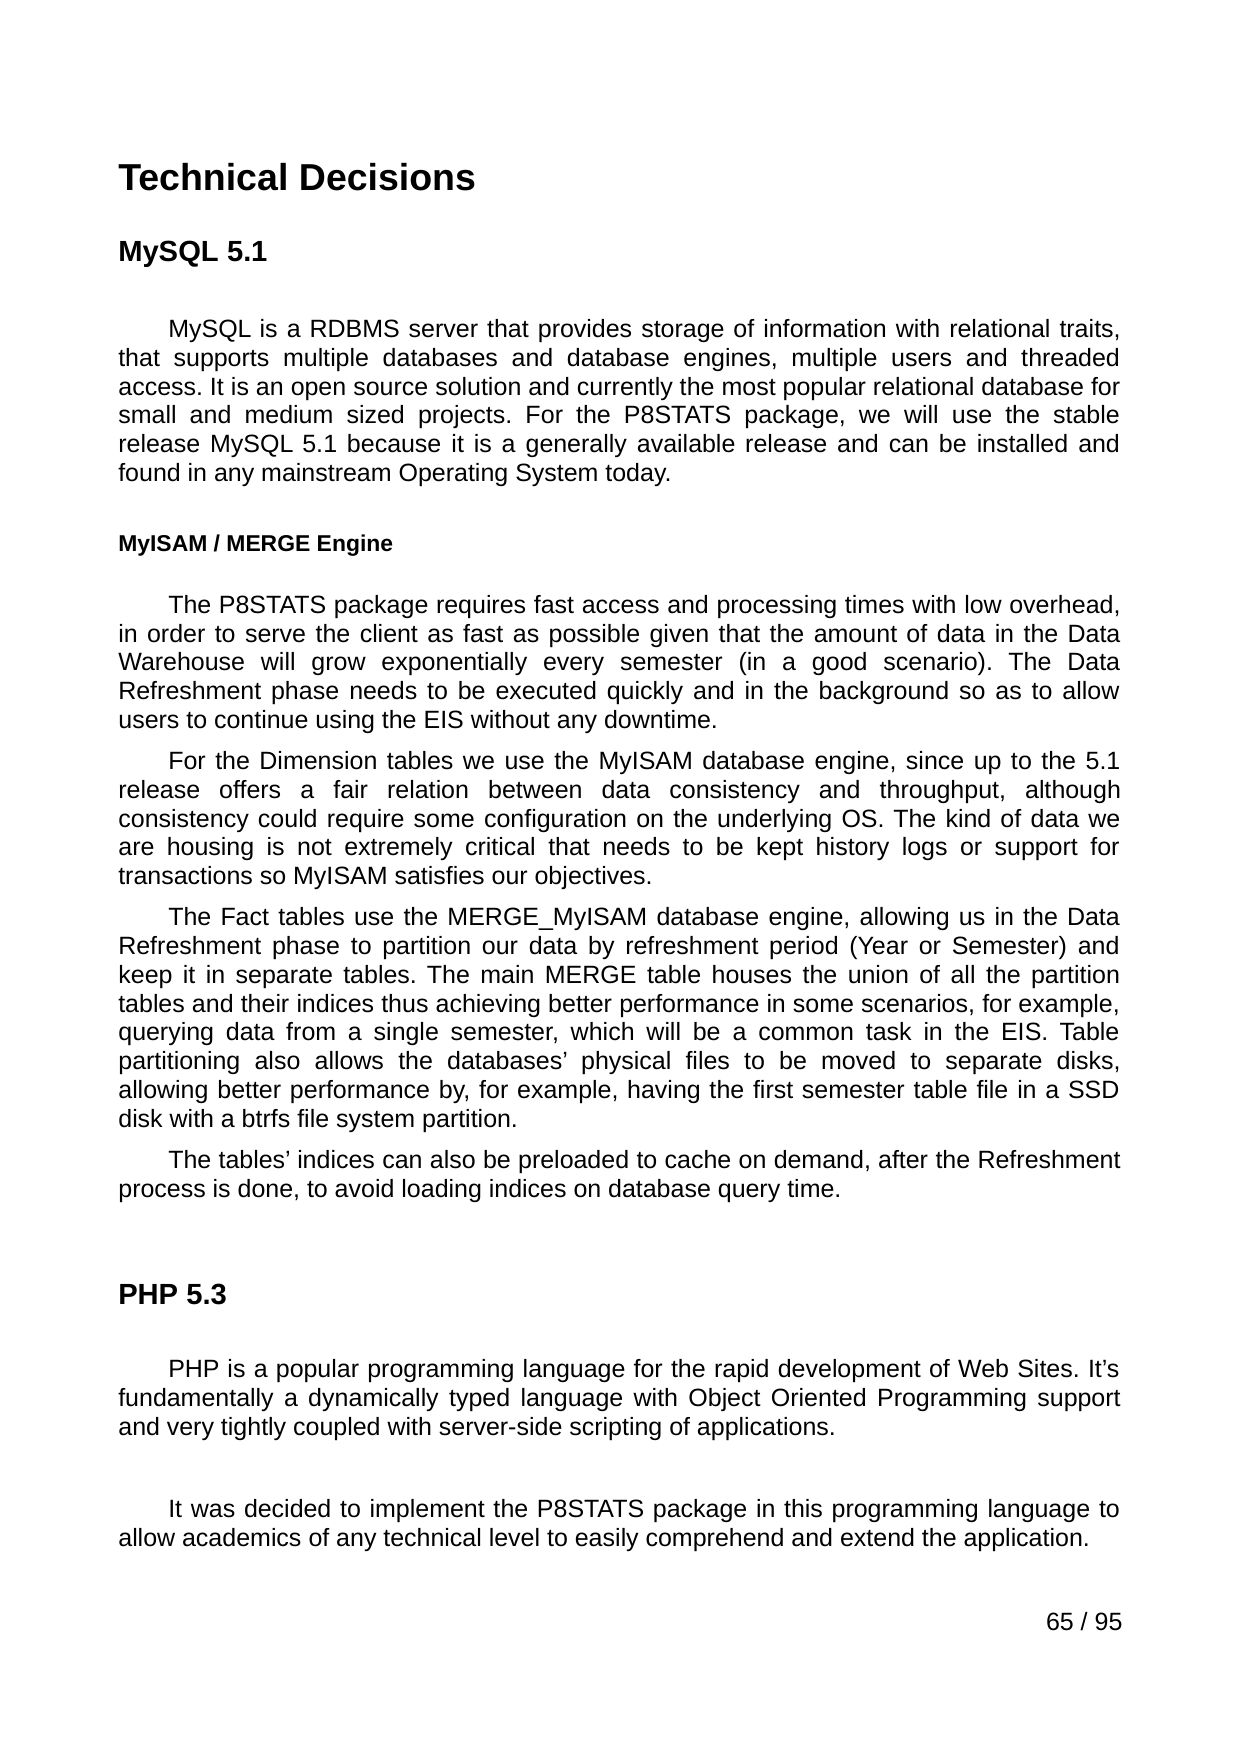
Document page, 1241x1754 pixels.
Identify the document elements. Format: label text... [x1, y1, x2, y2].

text For the Dimension tables we use the MyISAM database engine, since up to the 5.1 release offers a fair relation between data consistency and throughput, although consistency could require some configuration on the underlying OS. The kind of data we are housing is not extremely critical that needs to be kept history logs or support for transactions so MyISAM satisfies our objectives. [118, 746, 1122, 890]
text The Fact tables use the MERGE_MyISAM database engine, allowing us in the Data Refreshment phase to partition our data by refreshment period (Year or Semester) and keep it in separate tables. The main MERGE table houses the union of all the partition tables and their indices thus achieving better performance in some scenarios, for example, querying data from a single semester, which will be a common task in the EIS. Table partitioning also allows the databases’ physical files to be moved to separate disks, allowing better performance by, for example, having the first semester table file in a SSD disk with a btrfs file system partition. [118, 902, 1122, 1132]
subtitle Technical Decisions [118, 156, 1122, 199]
text MySQL is a RDBMS server that provides storage of information with relational traits, that supports multiple databases and database engines, multiple users and threaded access. It is an open source solution and currently the most popular relational database for small and medium sized projects. For the P8STATS package, we will use the stable release MySQL 5.1 because it is a generally available release and can be installed and found in any mainstream Operating System today. [118, 314, 1122, 487]
subtitle PHP 5.3 [118, 1277, 1122, 1311]
text It was decided to implement the P8STATS package in this programming language to allow academics of any technical level to easily comprehend and extend the application. [118, 1494, 1122, 1552]
text MyISAM / MERGE Engine [118, 529, 1122, 556]
text The P8STATS package requires fast access and processing times with low overhead, in order to serve the client as fast as possible given that the amount of data in the Data Warehouse will grow exponentially every semester (in a good scenario). The Data Refreshment phase needs to be executed quickly and in the background so as to allow users to continue using the EIS without any downtime. [118, 590, 1122, 734]
text The tables’ indices can also be preloaded to cache on demand, after the Refreshment process is done, to avoid loading indices on database query time. [118, 1145, 1122, 1202]
text PHP is a popular programming language for the rapid development of Web Sites. It’s fundamentally a dynamically typed language with Object Oriented Programming support and very tightly coupled with server-side scripting of applications. [118, 1354, 1122, 1440]
subtitle MySQL 5.1 [118, 234, 1122, 268]
